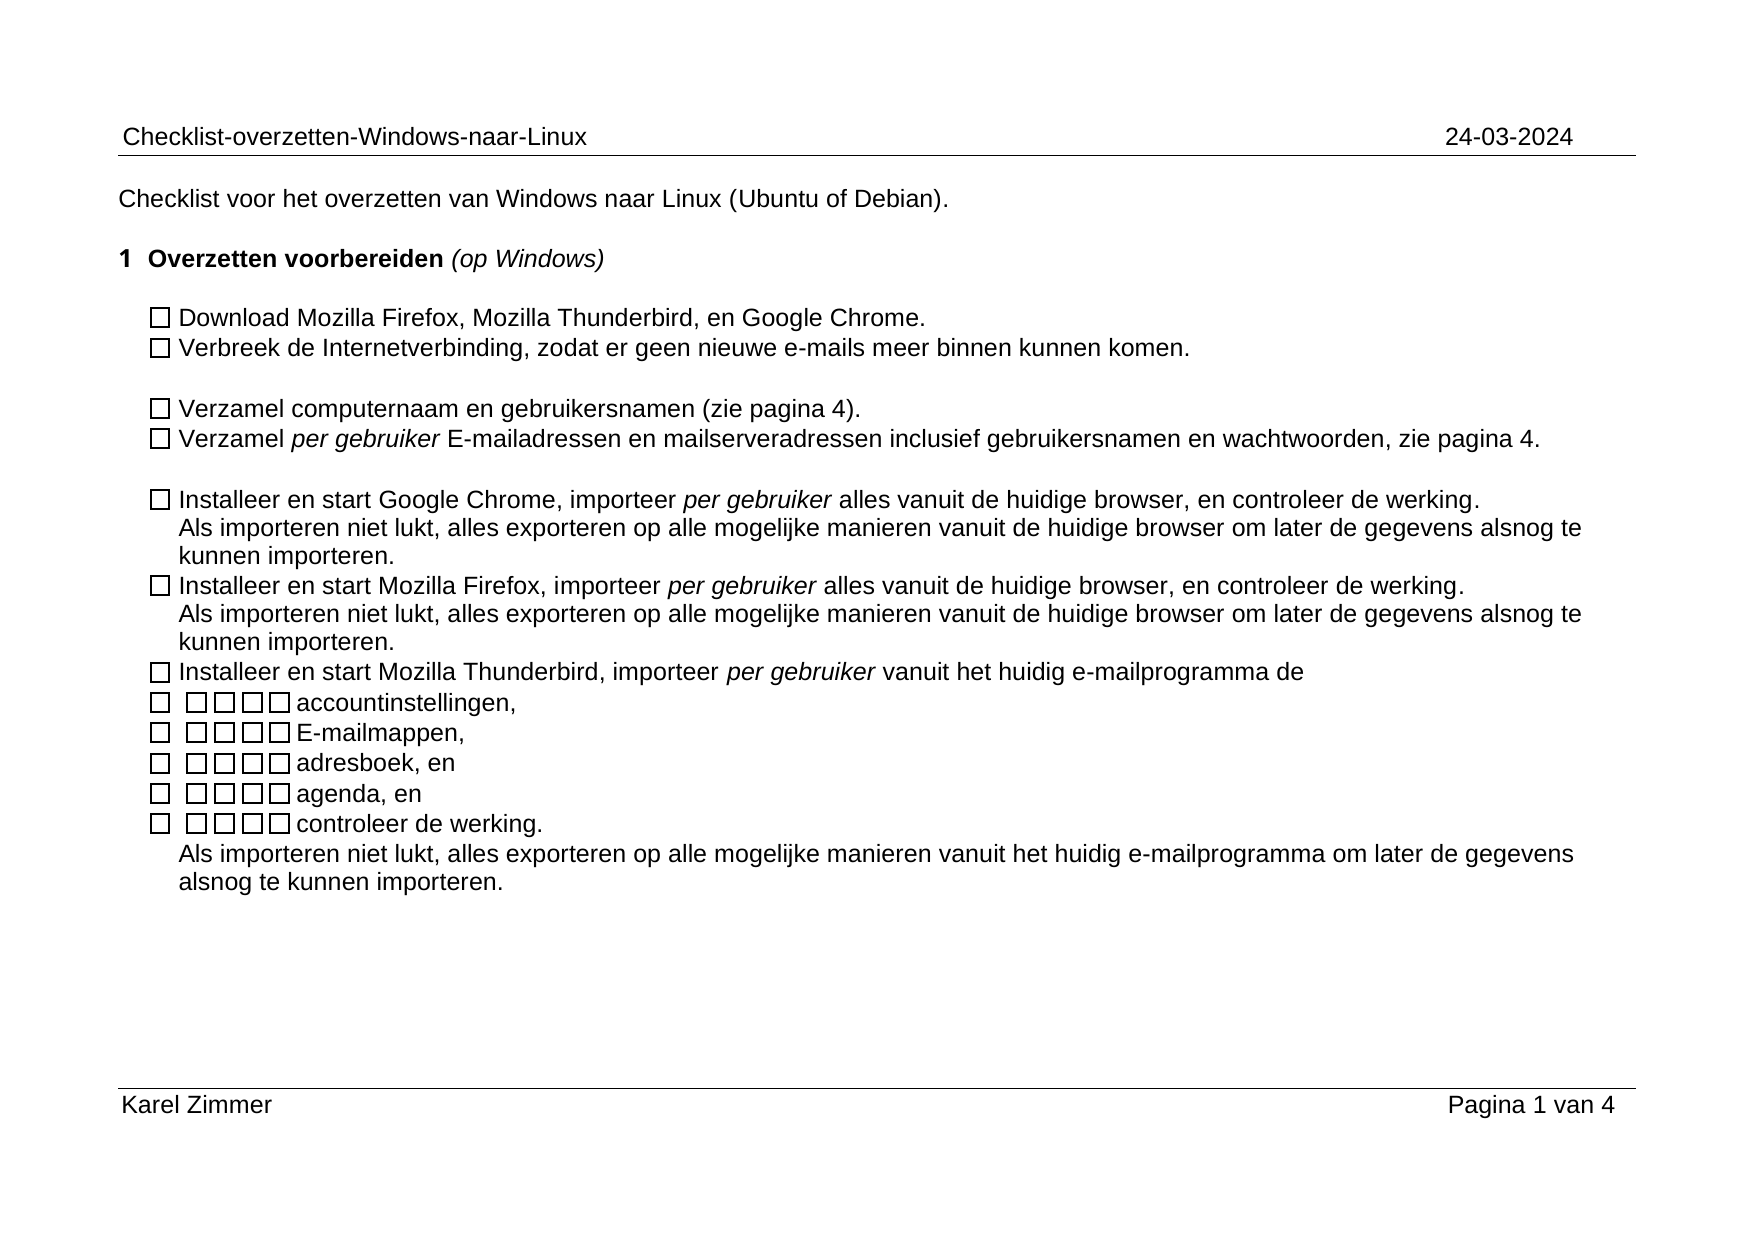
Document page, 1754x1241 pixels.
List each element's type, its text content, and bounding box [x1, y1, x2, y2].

table_cell adresboek, en [177, 748, 1617, 778]
table_cell [141, 688, 177, 718]
table_cell agenda, en [177, 778, 1617, 809]
table_cell [141, 363, 177, 393]
table_header Download Mozilla Firefox, Mozilla Thunderbird, en Google Chrome. [177, 303, 1617, 333]
table_cell [141, 454, 177, 484]
table_cell [141, 394, 177, 424]
table_cell Installeer en start Mozilla Thunderbird, importeer per gebruiker vanuit het huidig e-mailprogramma de [177, 657, 1617, 687]
table_cell [177, 363, 1617, 393]
table_cell [141, 333, 177, 363]
table_cell Verbreek de Internetverbinding, zodat er geen nieuwe e-mails meer binnen kunnen komen. [177, 333, 1617, 363]
table_cell [141, 748, 177, 778]
table_cell [177, 454, 1617, 484]
table_cell Verzamel per gebruiker E-mailadressen en mailserveradressen inclusief gebruikersnamen en wachtwoorden, zie pagina 4. [177, 424, 1617, 454]
table_cell [141, 484, 177, 571]
table_cell [141, 839, 177, 897]
table_cell [141, 657, 177, 687]
list Overzetten voorbereiden (op Windows) [118, 241, 1636, 274]
table_cell Als importeren niet lukt, alles exporteren op alle mogelijke manieren vanuit het huidig e-mailprogramma om later de gegevens alsnog te kunnen importeren. [177, 839, 1617, 897]
table_cell E-mailmappen, [177, 718, 1617, 748]
table_cell controleer de werking. [177, 809, 1617, 839]
table_cell [141, 571, 177, 657]
table_cell accountinstellingen, [177, 688, 1617, 718]
text Checklist voor het overzetten van Windows naar Linux (Ubuntu of Debian). [118, 184, 1636, 212]
table_cell [141, 778, 177, 809]
table_cell [141, 809, 177, 839]
table_header [141, 303, 177, 333]
table_cell Installeer en start Mozilla Firefox, importeer per gebruiker alles vanuit de huidige browser, en controleer de werking. Als importeren niet lukt, alles exporteren op alle mogelijke manieren vanuit de huidige browser om later de gegevens alsnog te kunnen importeren. [177, 571, 1617, 657]
table_cell Installeer en start Google Chrome, importeer per gebruiker alles vanuit de huidige browser, en controleer de werking. Als importeren niet lukt, alles exporteren op alle mogelijke manieren vanuit de huidige browser om later de gegevens alsnog te kunnen importeren. [177, 484, 1617, 571]
table_cell Verzamel computernaam en gebruikersnamen (zie pagina 4). [177, 394, 1617, 424]
table_cell [141, 424, 177, 454]
table_cell [141, 718, 177, 748]
